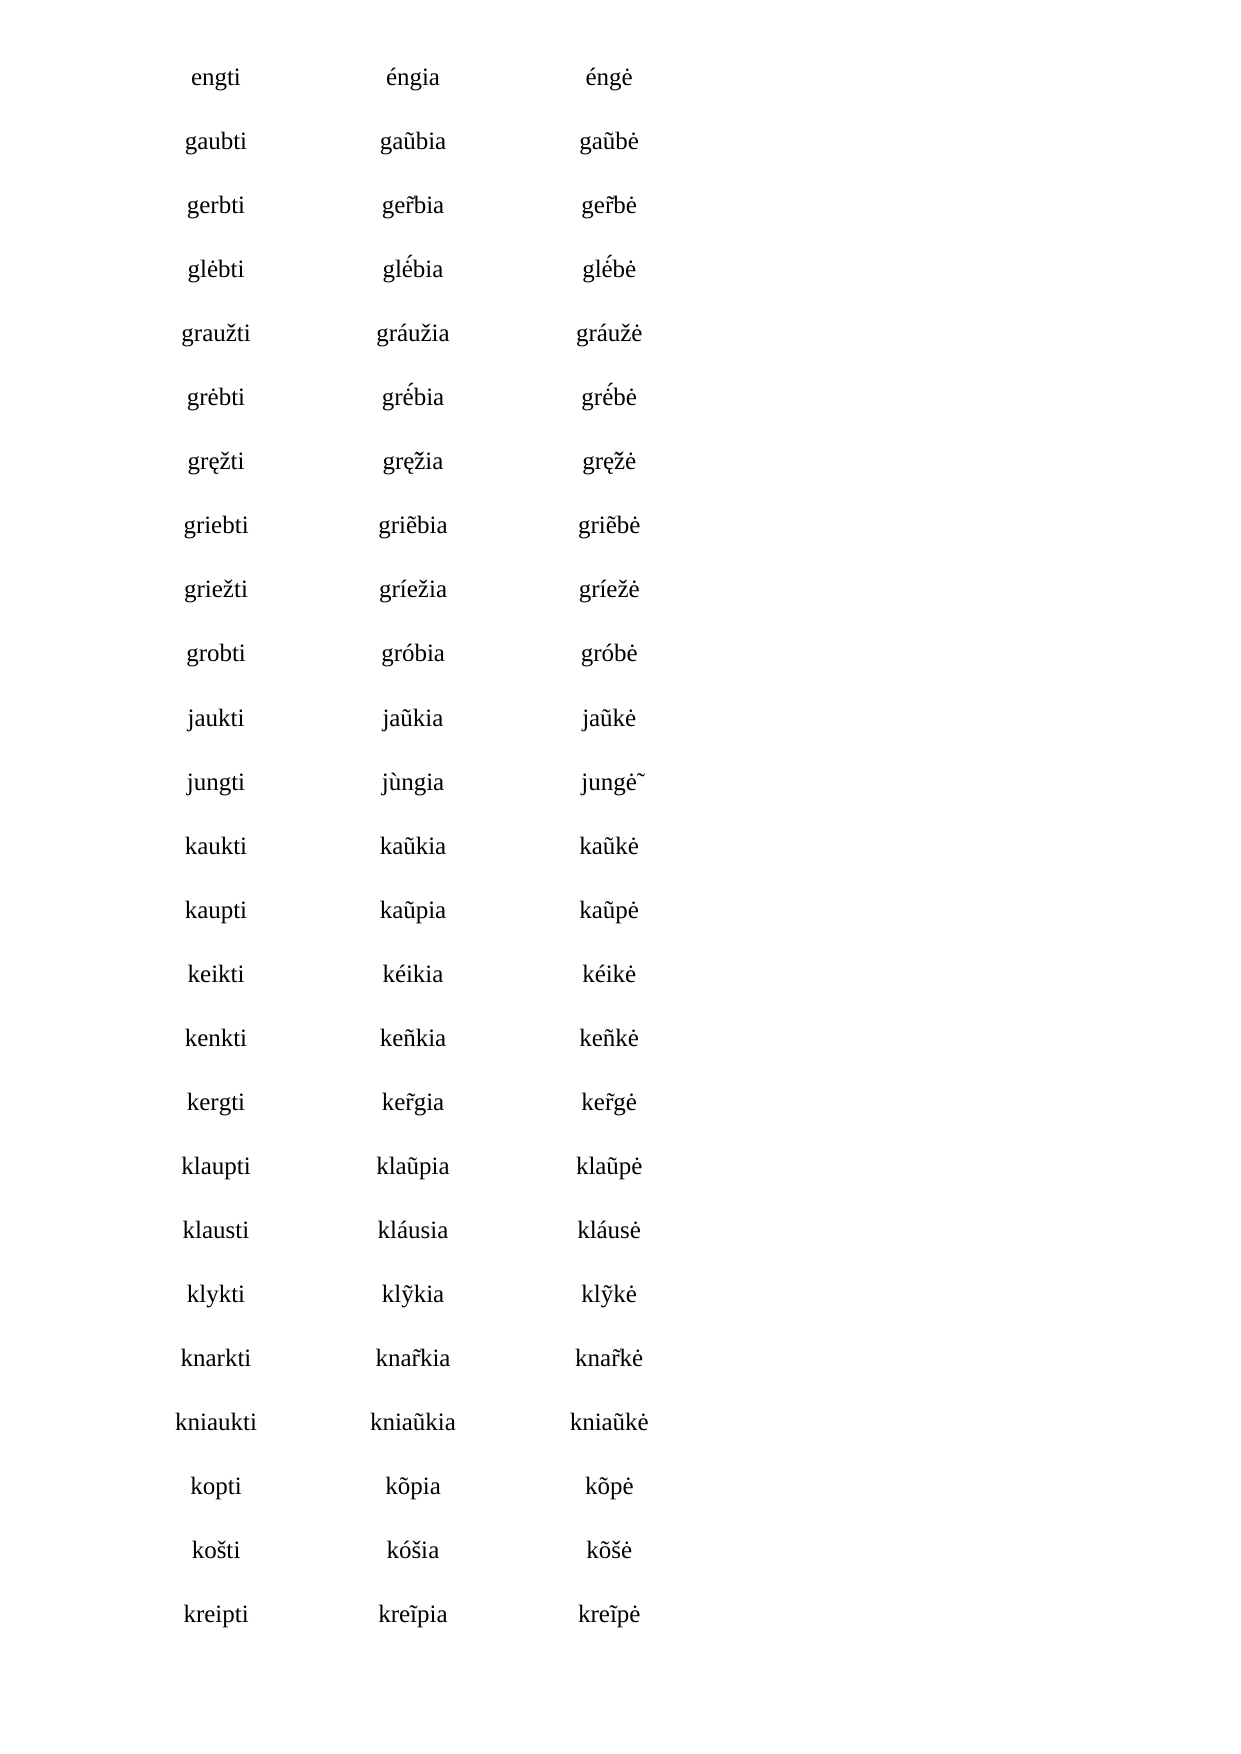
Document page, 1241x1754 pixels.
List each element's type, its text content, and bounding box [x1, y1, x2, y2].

table_cell gaubti [118, 123, 313, 187]
table_cell kniaũkia [314, 1404, 512, 1468]
table_cell ger̃bė [512, 187, 712, 251]
table_cell [712, 1340, 1120, 1404]
table_cell jaũkė [512, 700, 712, 764]
table_cell ker̃gia [314, 1084, 512, 1148]
table_cell kláusia [314, 1212, 512, 1276]
table_cell [712, 444, 1120, 507]
table_cell jungti [118, 764, 313, 828]
table_cell košti [118, 1533, 313, 1597]
table_cell graužti [118, 315, 313, 379]
table_cell kéikia [314, 956, 512, 1020]
table_cell [712, 1084, 1120, 1148]
table_cell klaũpė [512, 1148, 712, 1212]
table_cell [712, 1597, 1120, 1661]
table_cell [712, 1469, 1120, 1532]
table_cell ger̃bia [314, 187, 512, 251]
table_cell keñkė [512, 1020, 712, 1084]
table_cell kõpė [512, 1469, 712, 1532]
table_cell [712, 59, 1120, 123]
table_cell griẽbia [314, 508, 512, 572]
table_cell grę̃žė [512, 444, 712, 507]
table_cell knar̃kia [314, 1340, 512, 1404]
table_cell [712, 956, 1120, 1020]
table_cell kaũkia [314, 828, 512, 892]
table_cell [712, 764, 1120, 828]
table_cell kaũpė [512, 892, 712, 956]
table_cell [712, 1020, 1120, 1084]
table_cell kõpia [314, 1469, 512, 1532]
table_cell grobti [118, 636, 313, 700]
table_cell [712, 315, 1120, 379]
table_cell éngė [512, 59, 712, 123]
table_cell kreĩpia [314, 1597, 512, 1661]
table_cell engti [118, 59, 313, 123]
table_cell kaupti [118, 892, 313, 956]
table_cell glė́bia [314, 251, 512, 315]
table_cell kergti [118, 1084, 313, 1148]
table_cell kopti [118, 1469, 313, 1532]
table_cell gráužia [314, 315, 512, 379]
table_cell knar̃kė [512, 1340, 712, 1404]
table_cell gríežė [512, 572, 712, 636]
table_cell [712, 892, 1120, 956]
table_cell grė́bė [512, 379, 712, 443]
table_cell knarkti [118, 1340, 313, 1404]
table_cell kreipti [118, 1597, 313, 1661]
table_cell [712, 1212, 1120, 1276]
table_cell gróbė [512, 636, 712, 700]
table_cell [712, 828, 1120, 892]
table_cell éngia [314, 59, 512, 123]
table_cell gróbia [314, 636, 512, 700]
table_cell grė́bia [314, 379, 512, 443]
table_cell [712, 1404, 1120, 1468]
table_cell kniaukti [118, 1404, 313, 1468]
table_cell klykti [118, 1276, 313, 1340]
table_cell glė́bė [512, 251, 712, 315]
table_cell gríežia [314, 572, 512, 636]
table_cell [712, 1276, 1120, 1340]
table_cell gaũbia [314, 123, 512, 187]
table_cell klỹkė [512, 1276, 712, 1340]
table_cell griebti [118, 508, 313, 572]
table_cell jungė̃ [512, 764, 712, 828]
table_cell [712, 572, 1120, 636]
table_cell griẽbė [512, 508, 712, 572]
table_cell ker̃gė [512, 1084, 712, 1148]
table_cell kéikė [512, 956, 712, 1020]
table_cell jaukti [118, 700, 313, 764]
table_cell kaukti [118, 828, 313, 892]
table_cell kaũpia [314, 892, 512, 956]
table_cell [712, 123, 1120, 187]
table_cell [712, 187, 1120, 251]
table_cell [712, 636, 1120, 700]
table_cell griežti [118, 572, 313, 636]
table_cell [712, 700, 1120, 764]
table_cell gręžti [118, 444, 313, 507]
table_cell grę̃žia [314, 444, 512, 507]
table_cell [712, 251, 1120, 315]
table_cell [712, 1533, 1120, 1597]
table_cell [712, 379, 1120, 443]
table_cell jùngia [314, 764, 512, 828]
table_cell [712, 508, 1120, 572]
table_cell gerbti [118, 187, 313, 251]
table_cell glėbti [118, 251, 313, 315]
table_cell kreĩpė [512, 1597, 712, 1661]
table_cell kóšia [314, 1533, 512, 1597]
table_cell grėbti [118, 379, 313, 443]
table_cell jaũkia [314, 700, 512, 764]
table_cell keñkia [314, 1020, 512, 1084]
table_cell klỹkia [314, 1276, 512, 1340]
table_cell kláusė [512, 1212, 712, 1276]
table_cell klaupti [118, 1148, 313, 1212]
table_cell gaũbė [512, 123, 712, 187]
table_cell kõšė [512, 1533, 712, 1597]
table_cell keikti [118, 956, 313, 1020]
table_cell klaũpia [314, 1148, 512, 1212]
table_cell gráužė [512, 315, 712, 379]
table_cell kenkti [118, 1020, 313, 1084]
table_cell [712, 1148, 1120, 1212]
table_cell kaũkė [512, 828, 712, 892]
table_cell kniaũkė [512, 1404, 712, 1468]
table_cell klausti [118, 1212, 313, 1276]
